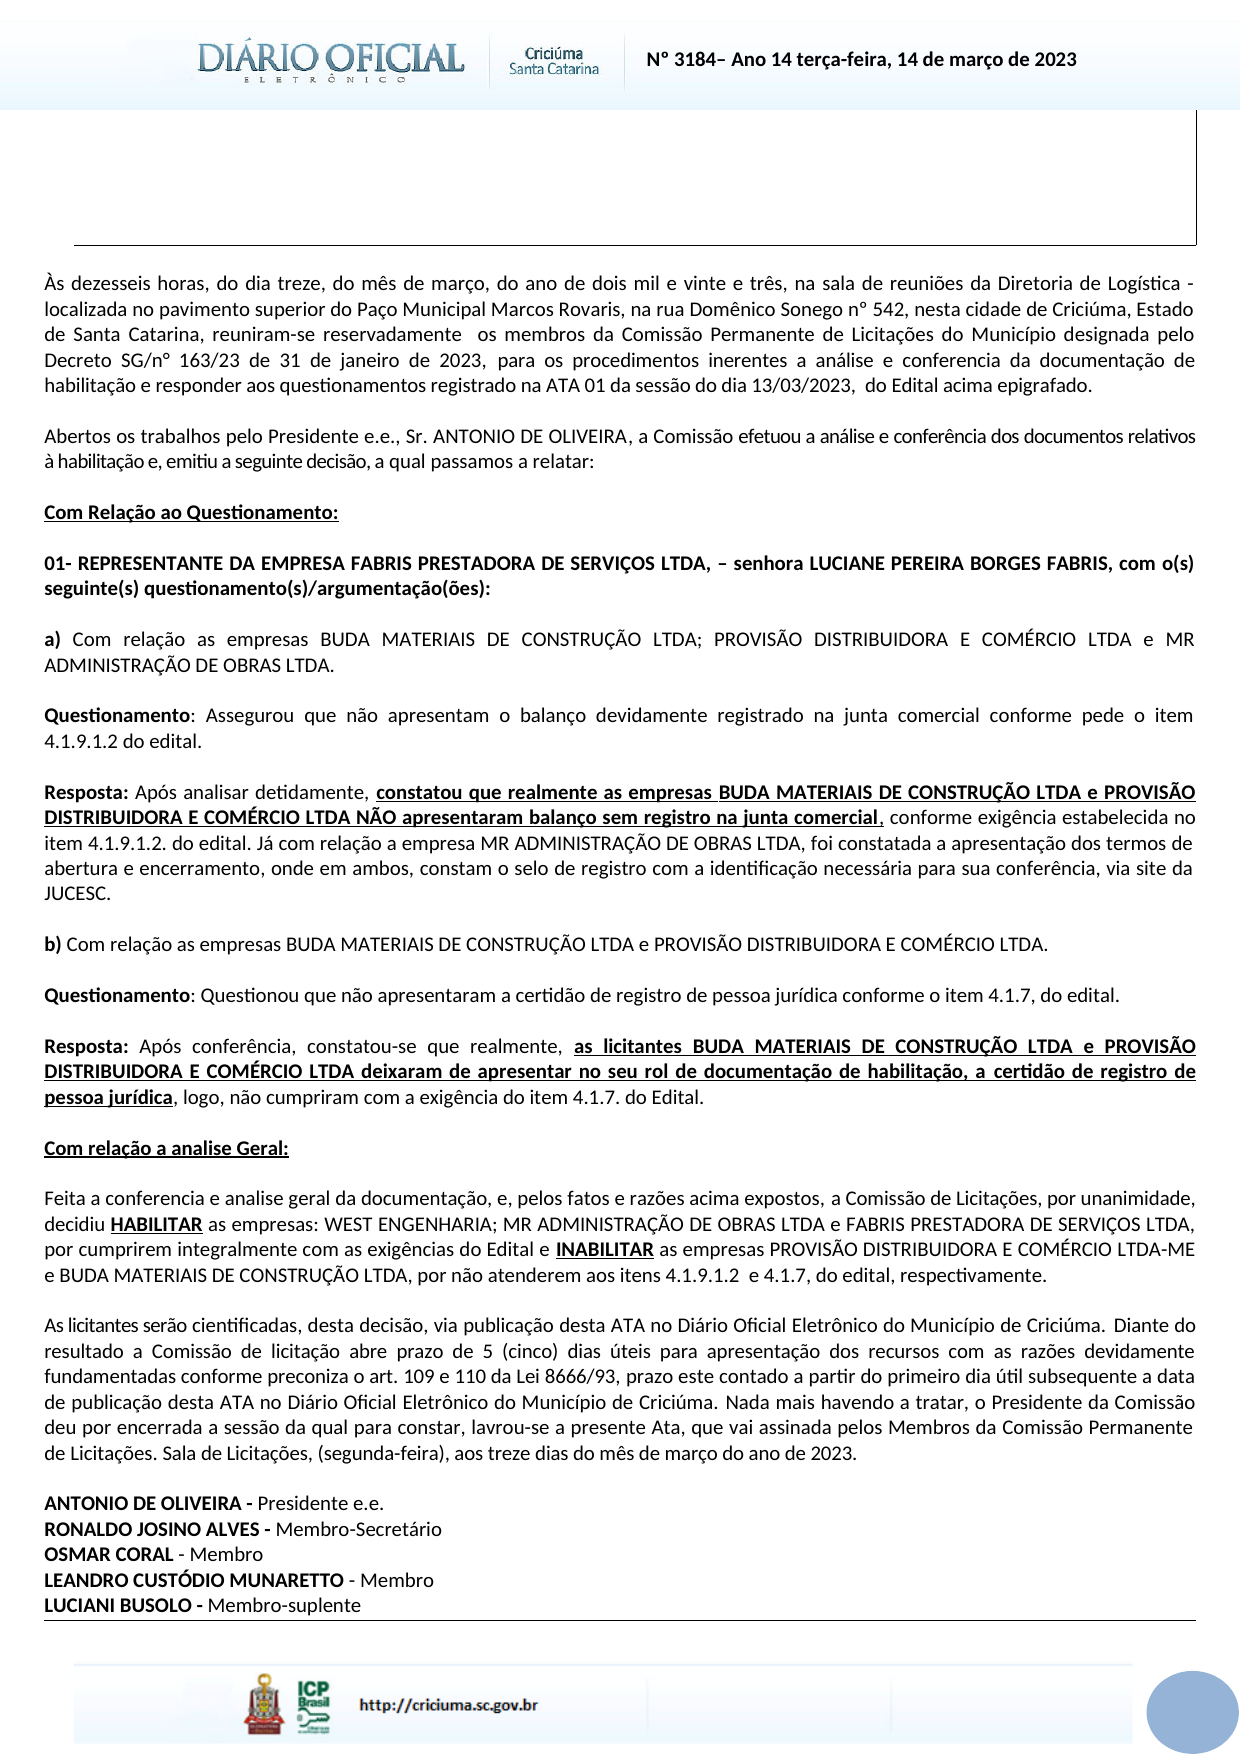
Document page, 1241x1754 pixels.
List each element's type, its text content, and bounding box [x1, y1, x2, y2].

text Resposta: Após analisar detidamente, constatou que realmente as empresas BUDA MATERIAIS DE CONSTRUÇÃO LTDA e PROVISÃO DISTRIBUIDORA E COMÉRCIO LTDA NÃO apresentaram balanço sem registro na junta comercial, conforme exigência estabelecida no item 4.1.9.1.2. do edital. Já com relação a empresa MR ADMINISTRAÇÃO DE OBRAS LTDA, foi constatada a apresentação dos termos de abertura e encerramento, onde em ambos, constam o selo de registro com a identificação necessária para sua conferência, via site da JUCESC. [44, 779, 1196, 906]
text LEANDRO CUSTÓDIO MUNARETTO - Membro [44, 1567, 1196, 1592]
text OSMAR CORAL - Membro [44, 1541, 1196, 1567]
text RONALDO JOSINO ALVES - Membro-Secretário [44, 1516, 1196, 1541]
text Com Relação ao Questionamento: [44, 499, 1196, 525]
text b) Com relação as empresas BUDA MATERIAIS DE CONSTRUÇÃO LTDA e PROVISÃO DISTRIBUIDORA E COMÉRCIO LTDA. [44, 931, 1196, 957]
text ANTONIO DE OLIVEIRA - Presidente e.e. [44, 1491, 1196, 1516]
text Às dezesseis horas, do dia treze, do mês de março, do ano de dois mil e vinte e três, na sala de reuniões da Diretoria de Logística - localizada no pavimento superior do Paço Municipal Marcos Rovaris, na rua Domênico Sonego nº 542, nesta cidade de Criciúma, Estado de Santa Catarina, reuniram-se reservadamente os membros da Comissão Permanente de Licitações do Município designada pelo Decreto SG/n° 163/23 de 31 de janeiro de 2023, para os procedimentos inerentes a análise e conferencia da documentação de habilitação e responder aos questionamentos registrado na ATA 01 da sessão do dia 13/03/2023, do Edital acima epigrafado. [44, 271, 1196, 398]
text a) Com relação as empresas BUDA MATERIAIS DE CONSTRUÇÃO LTDA; PROVISÃO DISTRIBUIDORA E COMÉRCIO LTDA e MR ADMINISTRAÇÃO DE OBRAS LTDA. [44, 626, 1196, 677]
text LUCIANI BUSOLO - Membro-suplente [44, 1592, 1196, 1620]
text Resposta: Após conferência, constatou-se que realmente, as licitantes BUDA MATERIAIS DE CONSTRUÇÃO LTDA e PROVISÃO DISTRIBUIDORA E COMÉRCIO LTDA deixaram de apresentar no seu rol de documentação de habilitação, a certidão de registro de [44, 1033, 1196, 1080]
text 01- REPRESENTANTE DA EMPRESA FABRIS PRESTADORA DE SERVIÇOS LTDA, – senhora LUCIANE PEREIRA BORGES FABRIS, com o(s) seguinte(s) questionamento(s)/argumentação(ões): [44, 550, 1196, 601]
text Feita a conferencia e analise geral da documentação, e, pelos fatos e razões acima expostos, a Comissão de Licitações, por unanimidade, decidiu HABILITAR as empresas: WEST ENGENHARIA; MR ADMINISTRAÇÃO DE OBRAS LTDA e FABRIS PRESTADORA DE SERVIÇOS LTDA, por cumprirem integralmente com as exigências do Edital e INABILITAR as empresas PROVISÃO DISTRIBUIDORA E COMÉRCIO LTDA-ME e BUDA MATERIAIS DE CONSTRUÇÃO LTDA, por não atenderem aos itens 4.1.9.1.2 e 4.1.7, do edital, respectivamente. [44, 1186, 1196, 1287]
text Questionamento: Questionou que não apresentaram a certidão de registro de pessoa jurídica conforme o item 4.1.7, do edital. [44, 982, 1196, 1008]
text pessoa jurídica, logo, não cumpriram com a exigência do item 4.1.7. do Edital. [44, 1081, 1196, 1109]
text Abertos os trabalhos pelo Presidente e.e., Sr. ANTONIO DE OLIVEIRA, a Comissão efetuou a análise e conferência dos documentos relativos à habilitação e, emitiu a seguinte decisão, a qual passamos a relatar: [44, 423, 1196, 474]
text As licitantes serão cientificadas, desta decisão, via publicação desta ATA no Diário Oficial Eletrônico do Município de Criciúma. Diante do resultado a Comissão de licitação abre prazo de 5 (cinco) dias úteis para apresentação dos recursos com as razões devidamente fundamentadas conforme preconiza o art. 109 e 110 da Lei 8666/93, prazo este contado a partir do primeiro dia útil subsequente a data de publicação desta ATA no Diário Oficial Eletrônico do Município de Criciúma. Nada mais havendo a tratar, o Presidente da Comissão deu por encerrada a sessão da qual para constar, lavrou-se a presente Ata, que vai assinada pelos Membros da Comissão Permanente de Licitações. Sala de Licitações, (segunda-feira), aos treze dias do mês de março do ano de 2023. [44, 1313, 1196, 1465]
text Com relação a analise Geral: [44, 1135, 1196, 1160]
text Questionamento: Assegurou que não apresentam o balanço devidamente registrado na junta comercial conforme pede o item 4.1.9.1.2 do edital. [44, 703, 1196, 753]
